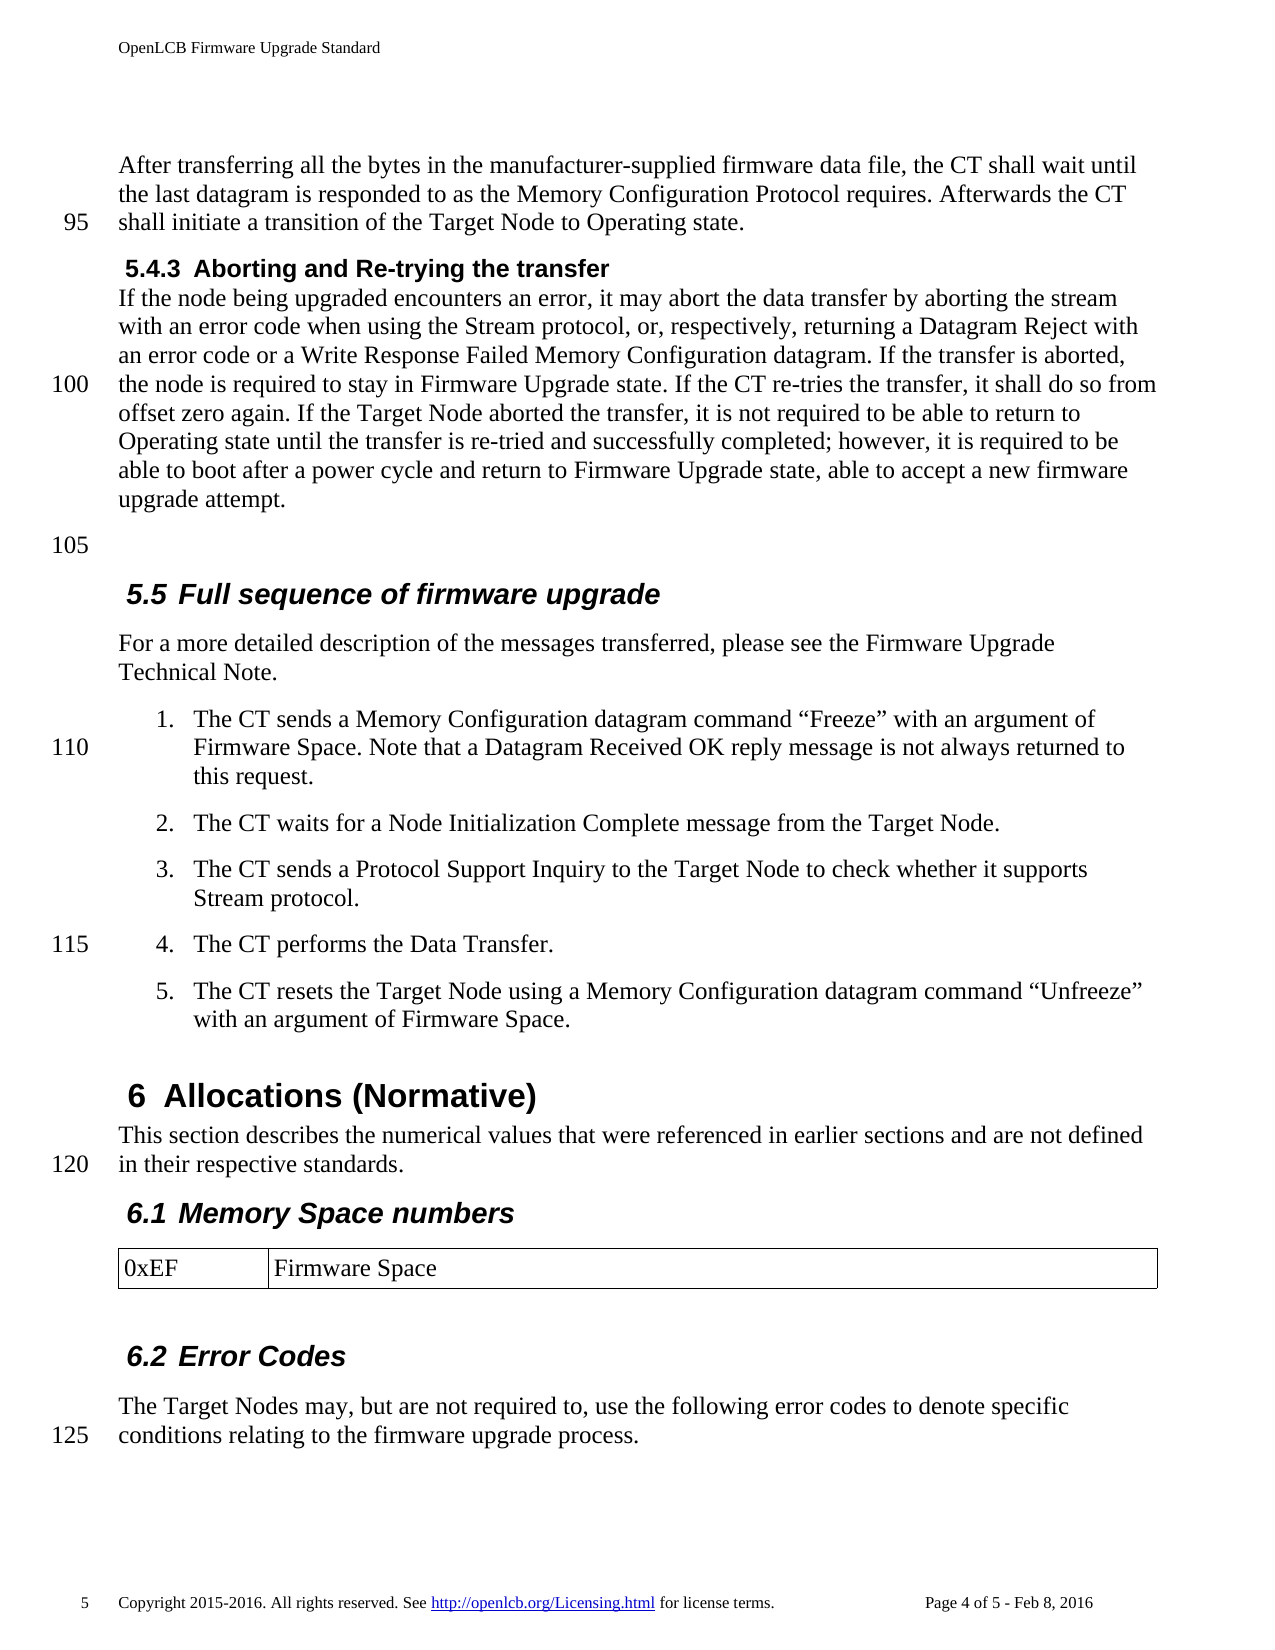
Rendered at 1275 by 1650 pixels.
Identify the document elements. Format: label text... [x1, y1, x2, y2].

text This section describes the numerical values that were referenced in earlier sections and are not defined in their respective standards. [118, 1121, 1157, 1178]
text For a more detailed description of the messages transferred, please see the Firmware Upgrade Technical Note. [118, 628, 1157, 686]
text If the node being upgraded encounters an error, it may abort the data transfer by aborting the stream with an error code when using the Stream protocol, or, respectively, returning a Datagram Reject with an error code or a Write Response Failed Memory Configuration datagram. If the transfer is aborted, the node is required to stay in Firmware Upgrade state. If the CT re-tries the transfer, it shall do so from offset zero again. If the Target Node aborted the transfer, it is not required to be able to return to Operating state until the transfer is re-tried and successfully completed; however, it is required to be able to boot after a power cycle and return to Firmware Upgrade state, able to accept a new firmware upgrade attempt. [118, 283, 1157, 513]
subtitle Memory Space numbers [118, 1196, 1157, 1229]
text After transferring all the bytes in the manufacturer-supplied firmware data file, the CT shall wait until the last datagram is responded to as the Memory Configuration Protocol requires. Afterwards the CT shall initiate a transition of the Target Node to Operating state. [118, 150, 1157, 236]
table_header 0xEF [119, 1249, 268, 1288]
list The CT sends a Memory Configuration datagram command “Freeze” with an argument of Firmware Space. Note that a Datagram Received OK reply message is not always returned to this request. [156, 704, 1157, 790]
text The Target Nodes may, but are not required to, use the following error codes to denote specific conditions relating to the firmware upgrade process. [118, 1391, 1157, 1448]
list The CT performs the Data Transfer. [156, 929, 1157, 958]
subtitle Allocations (Normative) [118, 1076, 1157, 1114]
subtitle Full sequence of firmware upgrade [118, 577, 1157, 610]
list The CT waits for a Node Initialization Complete message from the Target Node. [156, 808, 1157, 836]
table_header Firmware Space [269, 1249, 1157, 1288]
subtitle Aborting and Re-trying the transfer [118, 254, 1157, 283]
subtitle Error Codes [118, 1339, 1157, 1373]
list The CT resets the Target Node using a Memory Configuration datagram command “Unfreeze” with an argument of Firmware Space. [156, 976, 1157, 1033]
list The CT sends a Protocol Support Inquiry to the Target Node to check whether it supports Stream protocol. [156, 854, 1157, 912]
